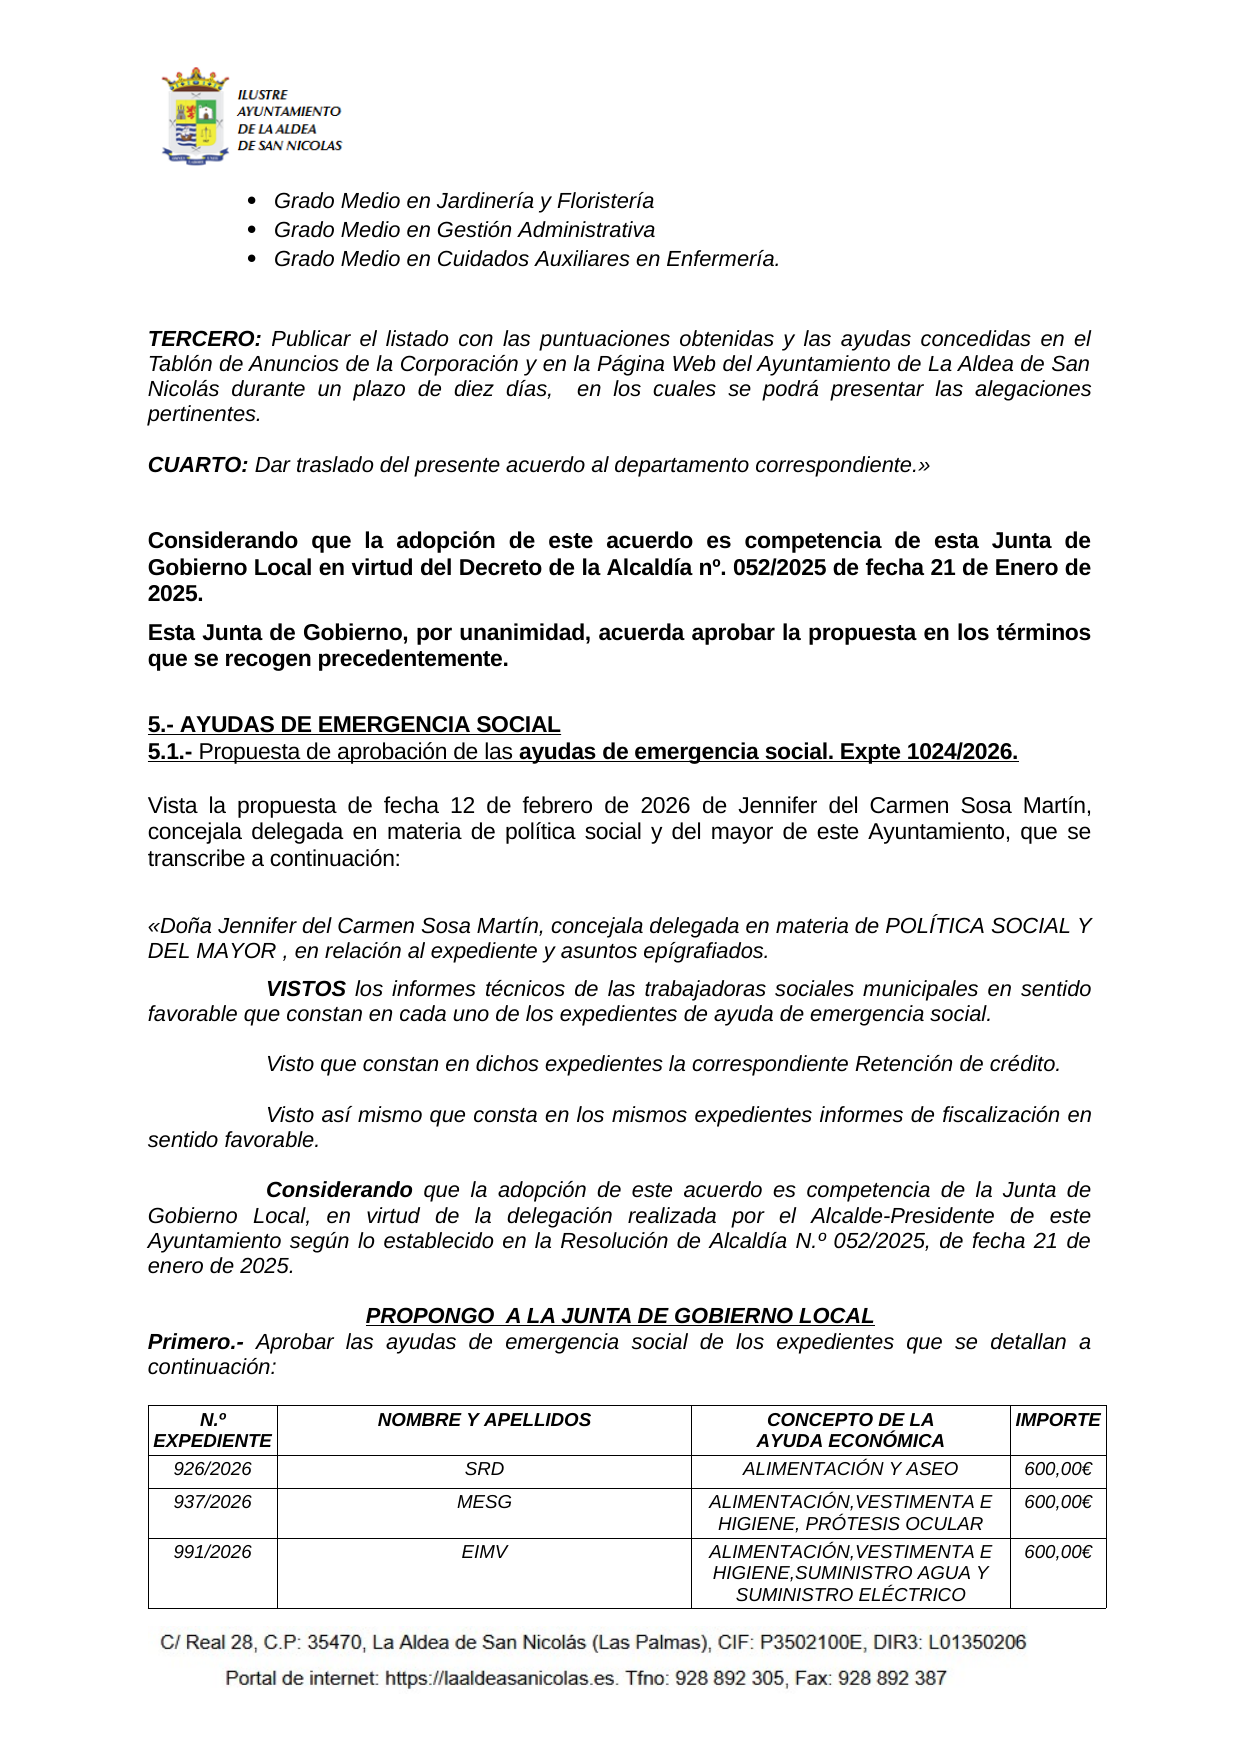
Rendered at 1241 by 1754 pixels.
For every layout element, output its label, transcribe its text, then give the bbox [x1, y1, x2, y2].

picture [148, 59, 358, 173]
table_cell EIMV [278, 1539, 691, 1608]
table_cell MESG [278, 1489, 691, 1537]
text 5.1.- Propuesta de aprobación de las ayudas de emergencia social. Expte 1024/2026. [148, 738, 1093, 764]
table_header CONCEPTO DE LA AYUDA ECONÓMICA [692, 1406, 1010, 1454]
table_cell ALIMENTACIÓN Y ASEO [692, 1456, 1010, 1488]
text CUARTO: Dar traslado del presente acuerdo al departamento correspondiente.» [148, 452, 1093, 477]
table_cell 600,00€ [1011, 1456, 1106, 1488]
text Primero.- Aprobar las ayudas de emergencia social de los expedientes que se detallan a continuación: [148, 1329, 1093, 1379]
text Visto así mismo que consta en los mismos expedientes informes de fiscalización en sentido favorable. [148, 1102, 1093, 1152]
text TERCERO: Publicar el listado con las puntuaciones obtenidas y las ayudas concedidas en el Tablón de Anuncios de la Corporación y en la Página Web del Ayuntamiento de La Aldea de San Nicolás durante un plazo de diez días, en los cuales se podrá presentar las alegaciones pertinentes. [148, 326, 1093, 427]
text 5.- AYUDAS DE EMERGENCIA SOCIAL [148, 711, 1093, 737]
text Considerando que la adopción de este acuerdo es competencia de la Junta de Gobierno Local, en virtud de la delegación realizada por el Alcalde-Presidente de este Ayuntamiento según lo establecido en la Resolución de Alcaldía N.º 052/2025, de fecha 21 de enero de 2025. [148, 1177, 1093, 1278]
table_cell ALIMENTACIÓN,VESTIMENTA E HIGIENE,SUMINISTRO AGUA Y SUMINISTRO ELÉCTRICO [692, 1539, 1010, 1608]
text VISTOS los informes técnicos de las trabajadoras sociales municipales en sentido favorable que constan en cada uno de los expedientes de ayuda de emergencia social. [148, 976, 1093, 1026]
table_header IMPORTE [1011, 1406, 1106, 1454]
table_cell 600,00€ [1011, 1539, 1106, 1608]
table_header N.º EXPEDIENTE [149, 1406, 277, 1454]
text PROPONGO A LA JUNTA DE GOBIERNO LOCAL [148, 1303, 1093, 1329]
text Considerando que la adopción de este acuerdo es competencia de esta Junta de Gobierno Local en virtud del Decreto de la Alcaldía nº. 052/2025 de fecha 21 de Enero de 2025. [148, 527, 1093, 606]
table_cell 600,00€ [1011, 1489, 1106, 1537]
picture [148, 1626, 1034, 1694]
list Grado Medio en Jardinería y Floristería [248, 188, 1093, 214]
list Grado Medio en Gestión Administrativa [248, 217, 1093, 243]
table_header NOMBRE Y APELLIDOS [278, 1406, 691, 1454]
text Visto que constan en dichos expedientes la correspondiente Retención de crédito. [148, 1051, 1093, 1077]
text Vista la propuesta de fecha 12 de febrero de 2026 de Jennifer del Carmen Sosa Martín, concejala delegada en materia de política social y del mayor de este Ayuntamiento, que se transcribe a continuación: [148, 792, 1093, 871]
table_cell 926/2026 [149, 1456, 277, 1488]
table_cell 991/2026 [149, 1539, 277, 1608]
text Esta Junta de Gobierno, por unanimidad, acuerda aprobar la propuesta en los términos que se recogen precedentemente. [148, 619, 1093, 671]
list Grado Medio en Cuidados Auxiliares en Enfermería. [248, 246, 1093, 272]
text «Doña Jennifer del Carmen Sosa Martín, concejala delegada en materia de POLÍTICA SOCIAL Y DEL MAYOR , en relación al expediente y asuntos epígrafiados. [148, 913, 1093, 963]
table_cell 937/2026 [149, 1489, 277, 1537]
table_cell ALIMENTACIÓN,VESTIMENTA E HIGIENE, PRÓTESIS OCULAR [692, 1489, 1010, 1537]
table_cell SRD [278, 1456, 691, 1488]
